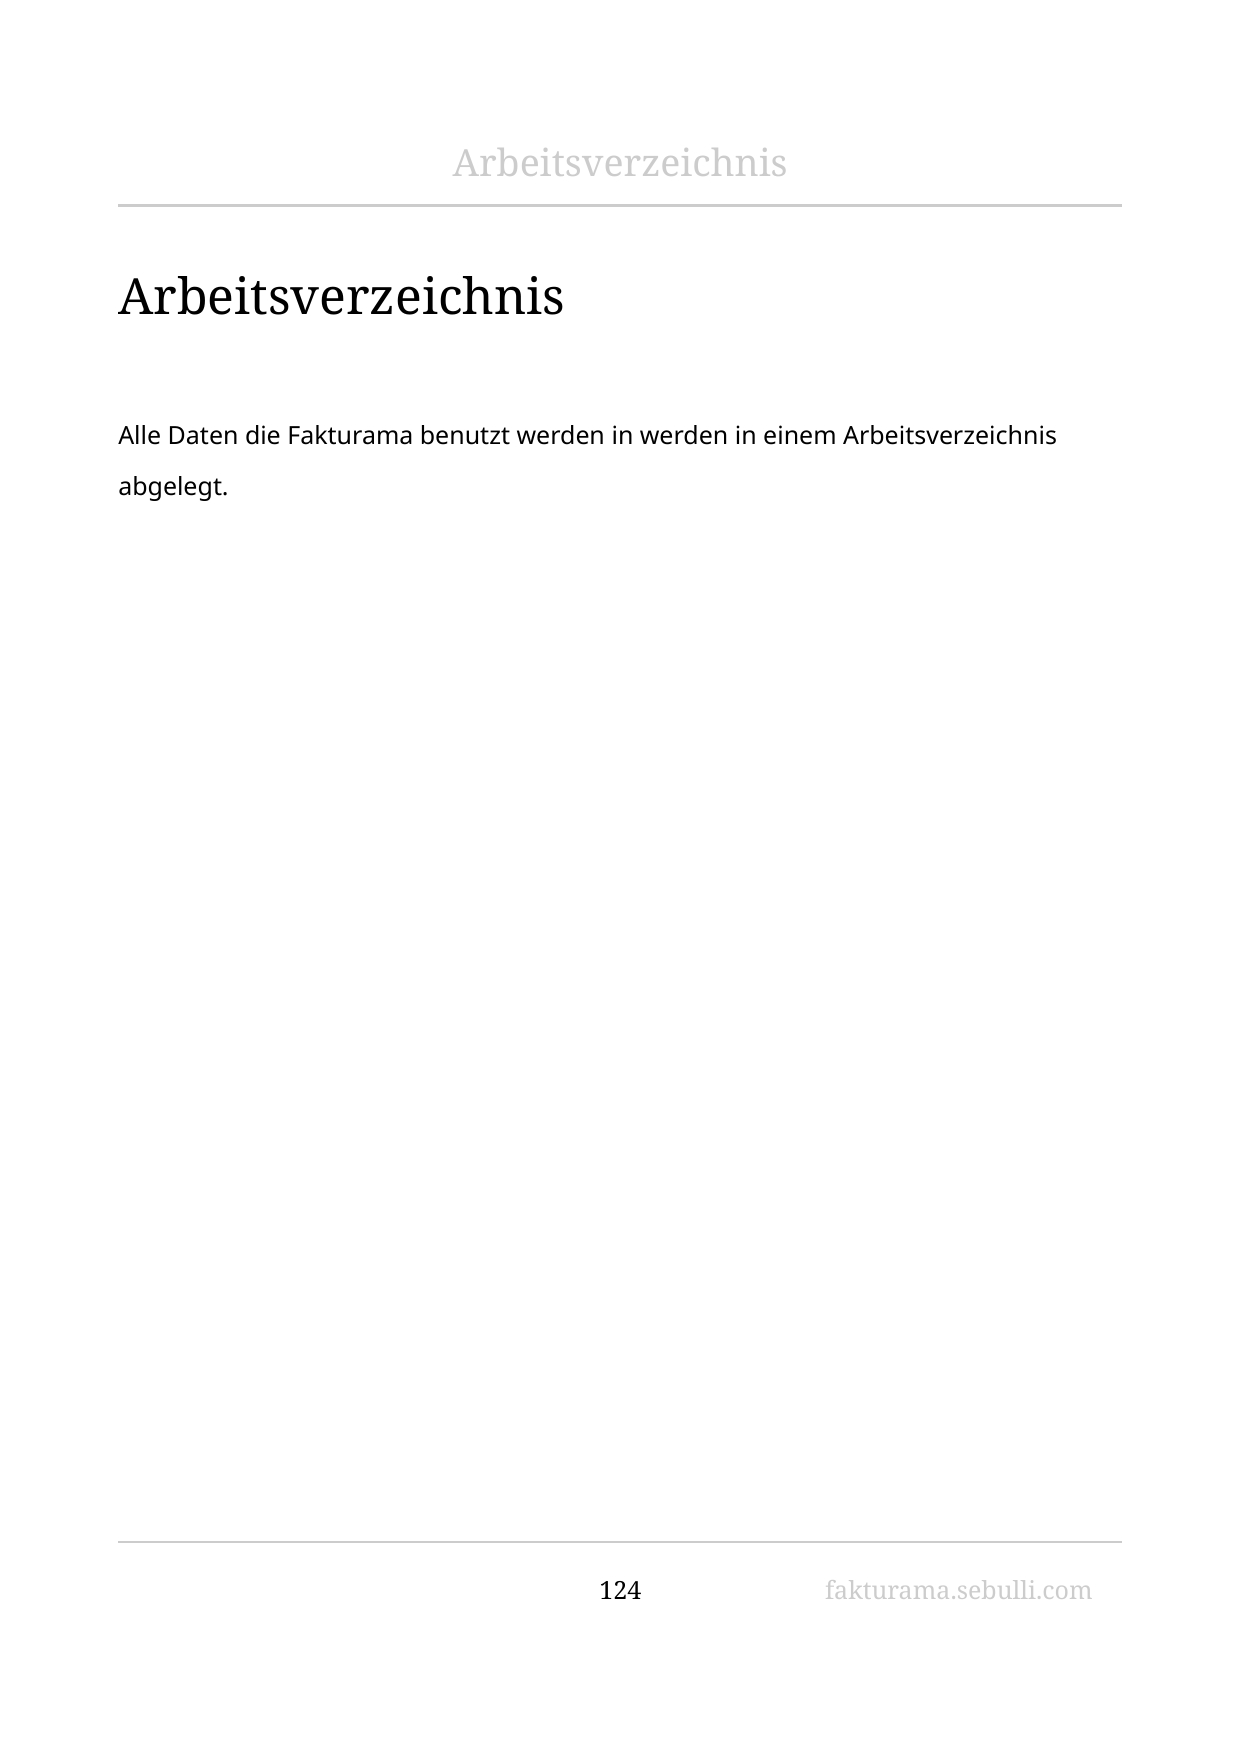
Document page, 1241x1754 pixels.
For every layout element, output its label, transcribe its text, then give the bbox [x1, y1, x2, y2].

text Alle Daten die Fakturama benutzt werden in werden in einem Arbeitsverzeichnis abgelegt. [118, 418, 1122, 503]
subtitle Arbeitsverzeichnis [118, 261, 1122, 329]
